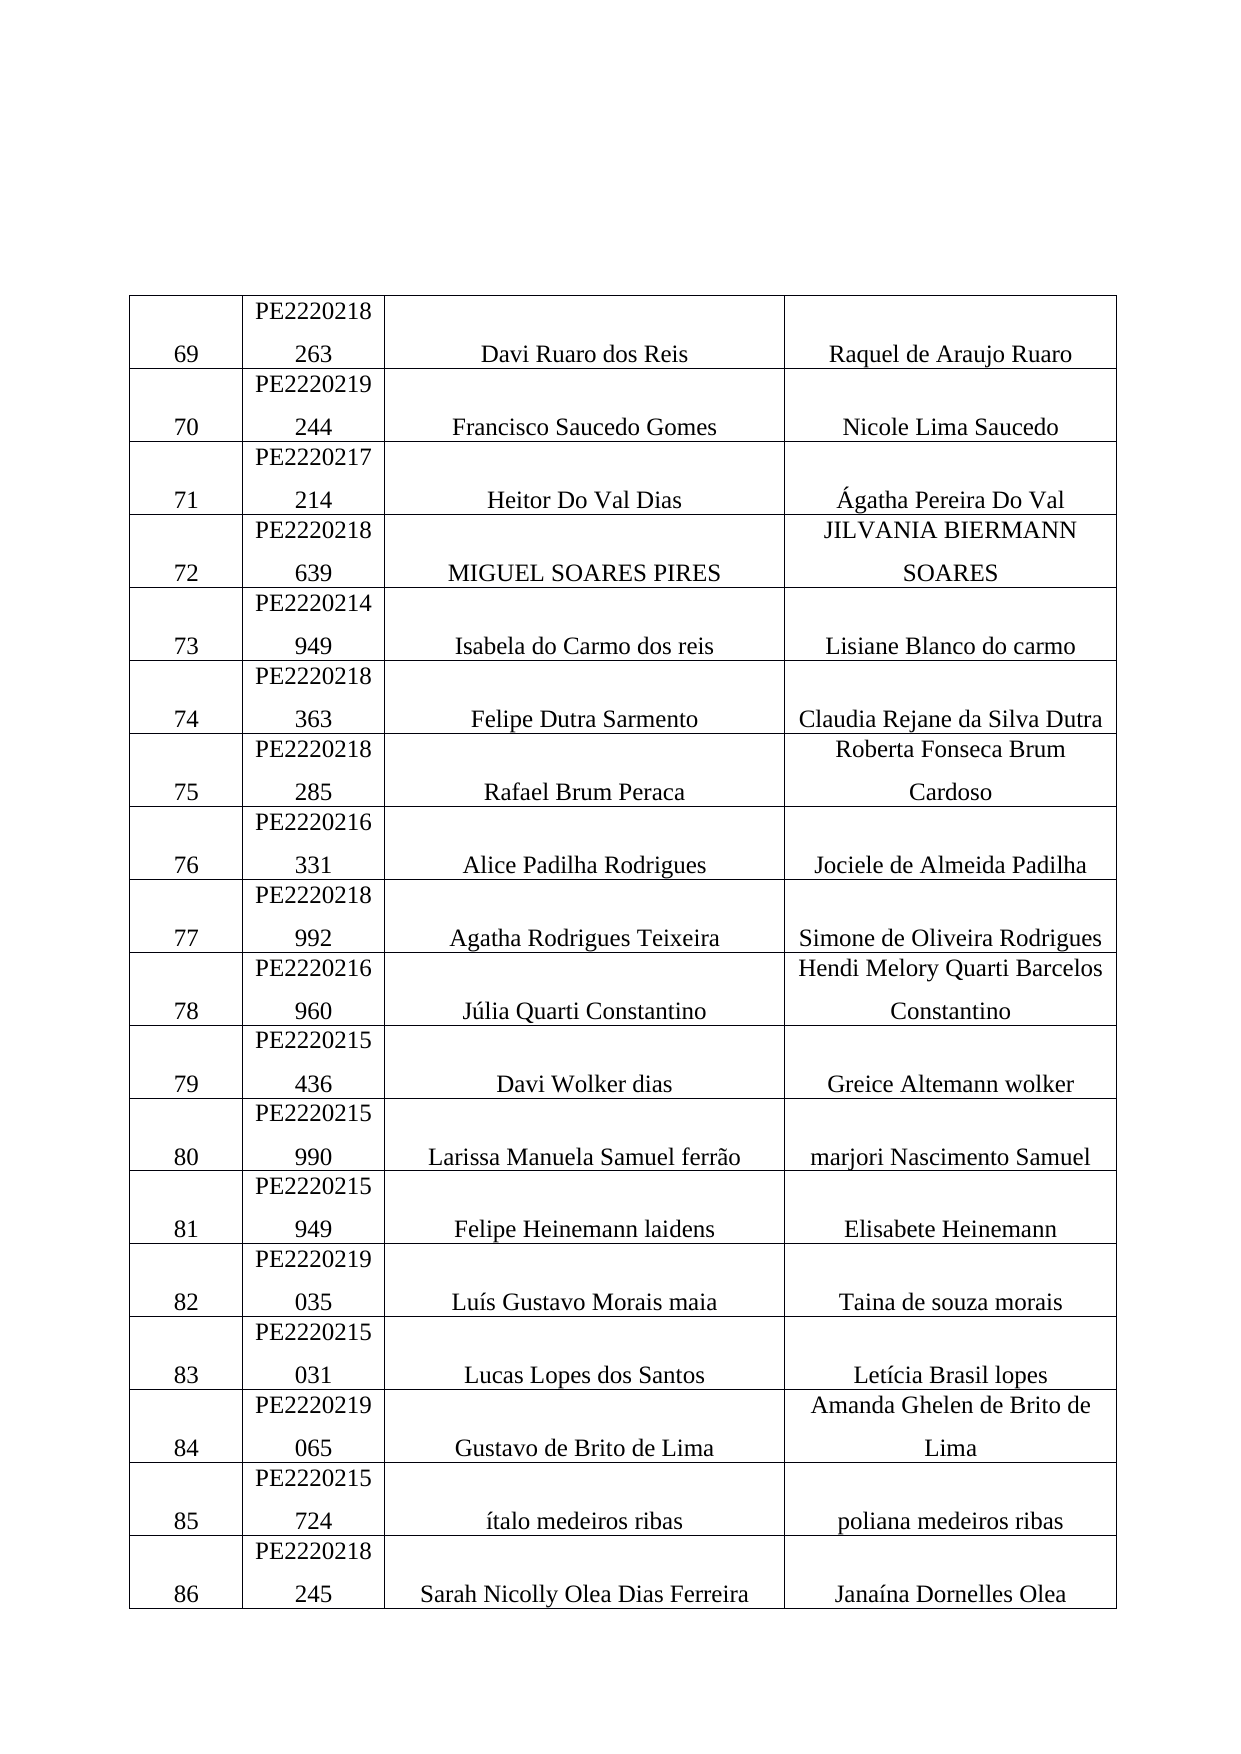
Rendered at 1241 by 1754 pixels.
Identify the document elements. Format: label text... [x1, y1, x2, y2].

table_cell 77 [130, 880, 242, 952]
table_cell 70 [130, 369, 242, 441]
table_cell Isabela do Carmo dos reis [385, 588, 784, 660]
table_cell Simone de Oliveira Rodrigues [785, 880, 1116, 952]
table_cell Heitor Do Val Dias [385, 442, 784, 514]
table_cell Agatha Rodrigues Teixeira [385, 880, 784, 952]
table_cell PE2220214949 [243, 588, 384, 660]
table_cell Alice Padilha Rodrigues [385, 807, 784, 879]
table_cell Davi Wolker dias [385, 1026, 784, 1097]
table_cell Gustavo de Brito de Lima [385, 1390, 784, 1462]
table_cell Nicole Lima Saucedo [785, 369, 1116, 441]
table_cell JILVANIA BIERMANN SOARES [785, 515, 1116, 587]
table_cell PE2220218285 [243, 734, 384, 806]
table_cell 71 [130, 442, 242, 514]
table_cell PE2220215990 [243, 1099, 384, 1170]
table_cell 79 [130, 1026, 242, 1097]
table_cell Roberta Fonseca Brum Cardoso [785, 734, 1116, 806]
table_cell Felipe Dutra Sarmento [385, 661, 784, 733]
table_cell Hendi Melory Quarti Barcelos Constantino [785, 953, 1116, 1024]
table_cell marjori Nascimento Samuel [785, 1099, 1116, 1170]
table_cell 76 [130, 807, 242, 879]
table_cell PE2220218639 [243, 515, 384, 587]
table_cell 85 [130, 1463, 242, 1535]
table_cell PE2220215031 [243, 1317, 384, 1389]
table_cell Larissa Manuela Samuel ferrão [385, 1099, 784, 1170]
table_cell Davi Ruaro dos Reis [385, 296, 784, 368]
table_cell PE2220219065 [243, 1390, 384, 1462]
table_cell Taina de souza morais [785, 1244, 1116, 1316]
table_cell 72 [130, 515, 242, 587]
table_cell Sarah Nicolly Olea Dias Ferreira [385, 1536, 784, 1608]
table_cell Francisco Saucedo Gomes [385, 369, 784, 441]
table_cell Luís Gustavo Morais maia [385, 1244, 784, 1316]
table_cell Raquel de Araujo Ruaro [785, 296, 1116, 368]
table_cell Ágatha Pereira Do Val [785, 442, 1116, 514]
table_cell PE2220218992 [243, 880, 384, 952]
table_cell Claudia Rejane da Silva Dutra [785, 661, 1116, 733]
table_cell Felipe Heinemann laidens [385, 1171, 784, 1243]
table_cell ítalo medeiros ribas [385, 1463, 784, 1535]
table_cell 83 [130, 1317, 242, 1389]
table_cell MIGUEL SOARES PIRES [385, 515, 784, 587]
table_cell PE2220216331 [243, 807, 384, 879]
table_cell poliana medeiros ribas [785, 1463, 1116, 1535]
table_cell PE2220215436 [243, 1026, 384, 1097]
table_cell PE2220216960 [243, 953, 384, 1024]
table_cell Júlia Quarti Constantino [385, 953, 784, 1024]
table_cell Jociele de Almeida Padilha [785, 807, 1116, 879]
table_cell 81 [130, 1171, 242, 1243]
table_cell Janaína Dornelles Olea [785, 1536, 1116, 1608]
table_cell Lucas Lopes dos Santos [385, 1317, 784, 1389]
table_cell Rafael Brum Peraca [385, 734, 784, 806]
table_cell 73 [130, 588, 242, 660]
table_cell PE2220215949 [243, 1171, 384, 1243]
table_cell Lisiane Blanco do carmo [785, 588, 1116, 660]
table_cell PE2220218363 [243, 661, 384, 733]
table_cell PE2220218245 [243, 1536, 384, 1608]
table_cell 75 [130, 734, 242, 806]
table_cell 74 [130, 661, 242, 733]
table_cell 78 [130, 953, 242, 1024]
table_cell PE2220217214 [243, 442, 384, 514]
table_cell 82 [130, 1244, 242, 1316]
table_cell Greice Altemann wolker [785, 1026, 1116, 1097]
table_cell 69 [130, 296, 242, 368]
table_cell 80 [130, 1099, 242, 1170]
table_cell Amanda Ghelen de Brito de Lima [785, 1390, 1116, 1462]
table_cell PE2220218263 [243, 296, 384, 368]
table_cell PE2220215724 [243, 1463, 384, 1535]
table_cell 84 [130, 1390, 242, 1462]
table_cell PE2220219244 [243, 369, 384, 441]
table_cell Elisabete Heinemann [785, 1171, 1116, 1243]
table_cell PE2220219035 [243, 1244, 384, 1316]
table_cell Letícia Brasil lopes [785, 1317, 1116, 1389]
table_cell 86 [130, 1536, 242, 1608]
